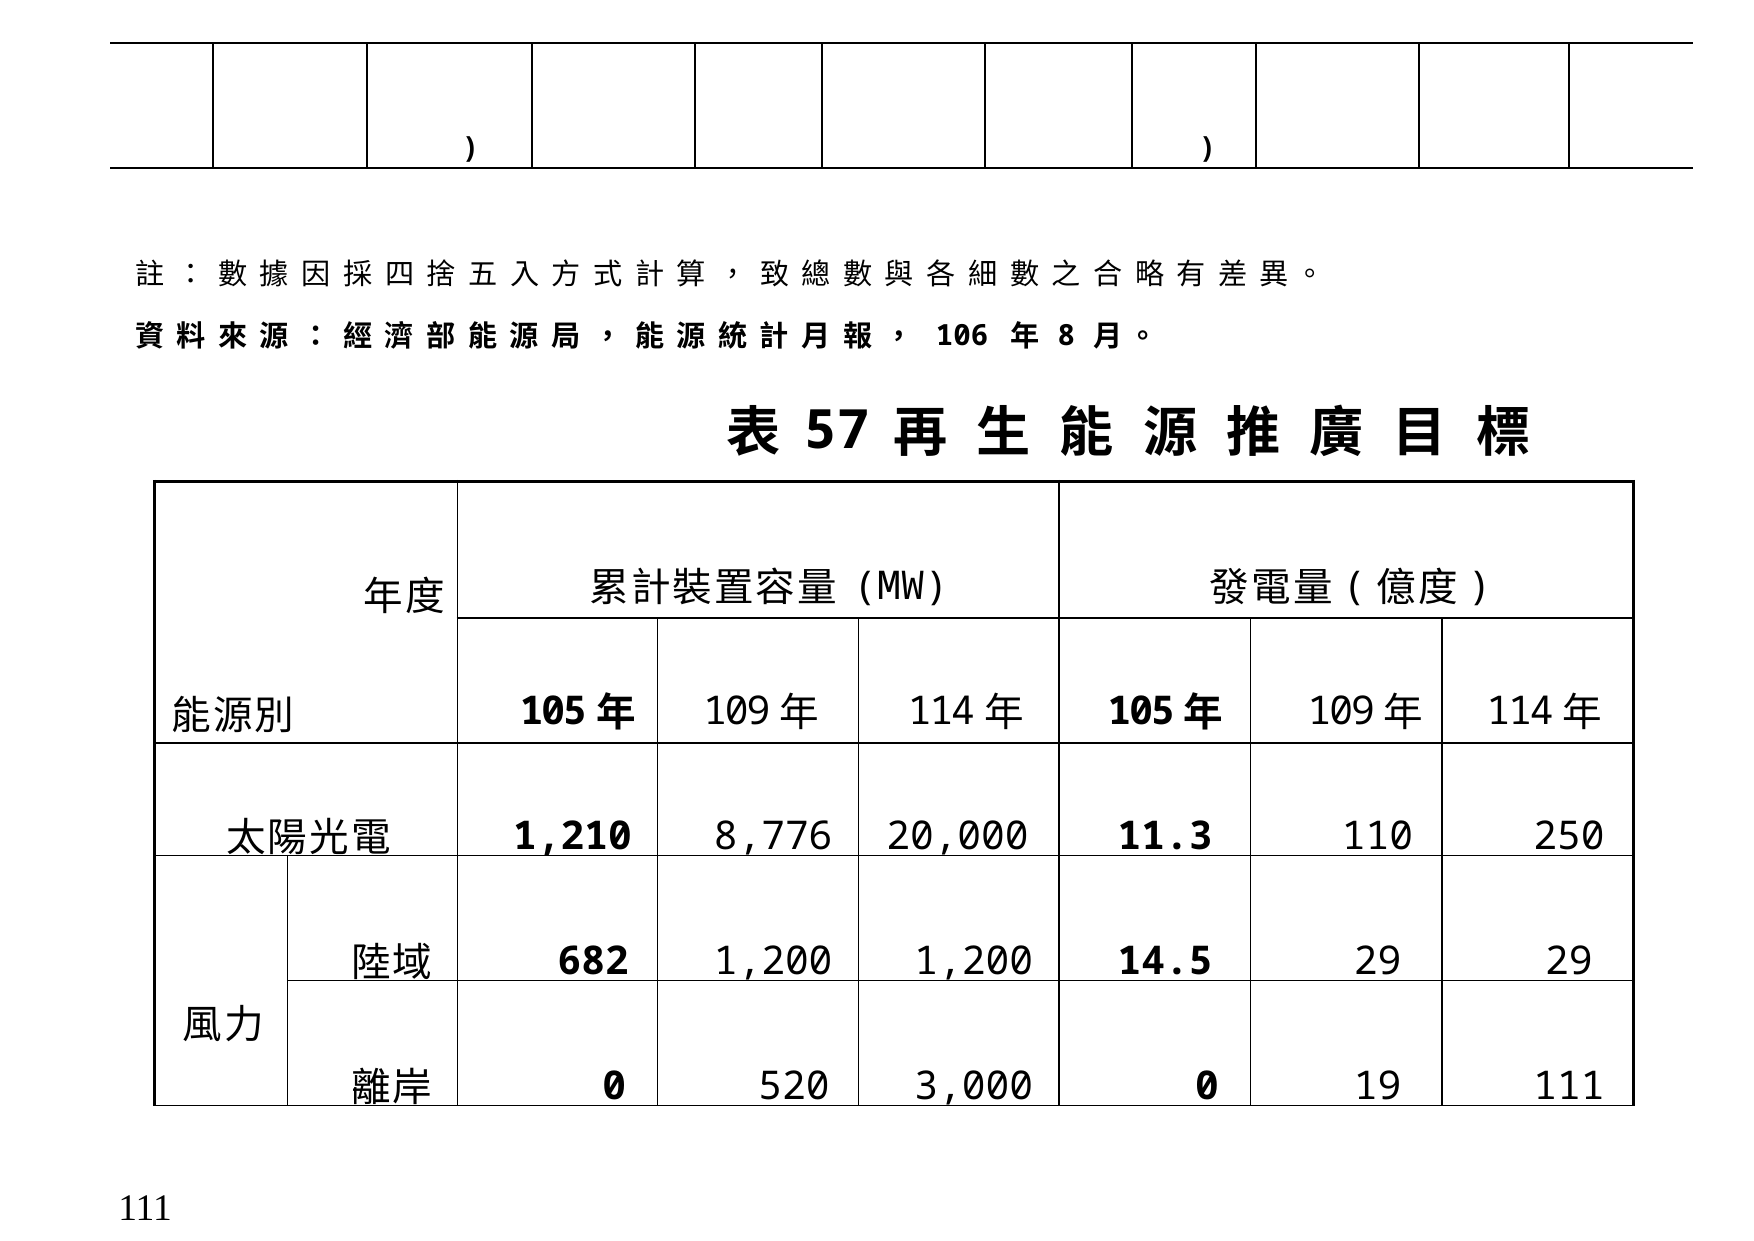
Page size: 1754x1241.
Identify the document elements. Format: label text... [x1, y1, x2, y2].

table_header 年度 能源別 [156, 483, 457, 742]
subtitle 表57再生能源推廣目標 [128, 355, 1628, 480]
text 註：數據因採四捨五入方式計算，致總數與各細數之合略有差異。 [99, 230, 1628, 292]
table_cell 109年 [658, 619, 858, 742]
table_cell 20,000 [859, 744, 1058, 855]
table_cell 3,000 [859, 981, 1058, 1105]
table_cell 太陽光電 [156, 744, 457, 855]
table_cell ) [368, 44, 531, 167]
table_cell 1,210 [458, 744, 657, 855]
table_cell [696, 44, 821, 167]
table_cell 114年 [859, 619, 1058, 742]
table_cell 1,200 [859, 856, 1058, 980]
table_cell ) [1133, 44, 1255, 167]
table_cell 250 [1443, 744, 1632, 855]
text 資料來源：經濟部能源局，能源統計月報，106年8月。 [99, 292, 1628, 355]
table_header 發電量(億度) [1060, 483, 1632, 617]
table_cell 19 [1251, 981, 1441, 1105]
table_cell [533, 44, 694, 167]
table_cell 29 [1251, 856, 1441, 980]
table_cell 105年 [1060, 619, 1250, 742]
table_cell 682 [458, 856, 657, 980]
table_cell 11.3 [1060, 744, 1250, 855]
table_cell 14.5 [1060, 856, 1250, 980]
table_cell [110, 44, 212, 167]
table_cell 風力 [156, 856, 287, 1105]
table_cell 29 [1443, 856, 1632, 980]
table_cell 110 [1251, 744, 1441, 855]
table_cell 114年 [1443, 619, 1632, 742]
table_cell [1570, 44, 1693, 167]
table_cell 陸域 [288, 856, 457, 980]
table_cell 0 [1060, 981, 1250, 1105]
table_cell 0 [458, 981, 657, 1105]
table_cell 109年 [1251, 619, 1441, 742]
table_cell [1420, 44, 1568, 167]
table_cell 離岸 [288, 981, 457, 1105]
table_cell 111 [1443, 981, 1632, 1105]
table_cell [1257, 44, 1418, 167]
table_cell 520 [658, 981, 858, 1105]
table_cell [986, 44, 1131, 167]
table_cell 8,776 [658, 744, 858, 855]
table_cell [823, 44, 984, 167]
table_cell 1,200 [658, 856, 858, 980]
table_cell 105年 [458, 619, 657, 742]
table_header 累計裝置容量(MW) [458, 483, 1058, 617]
table_cell [214, 44, 366, 167]
